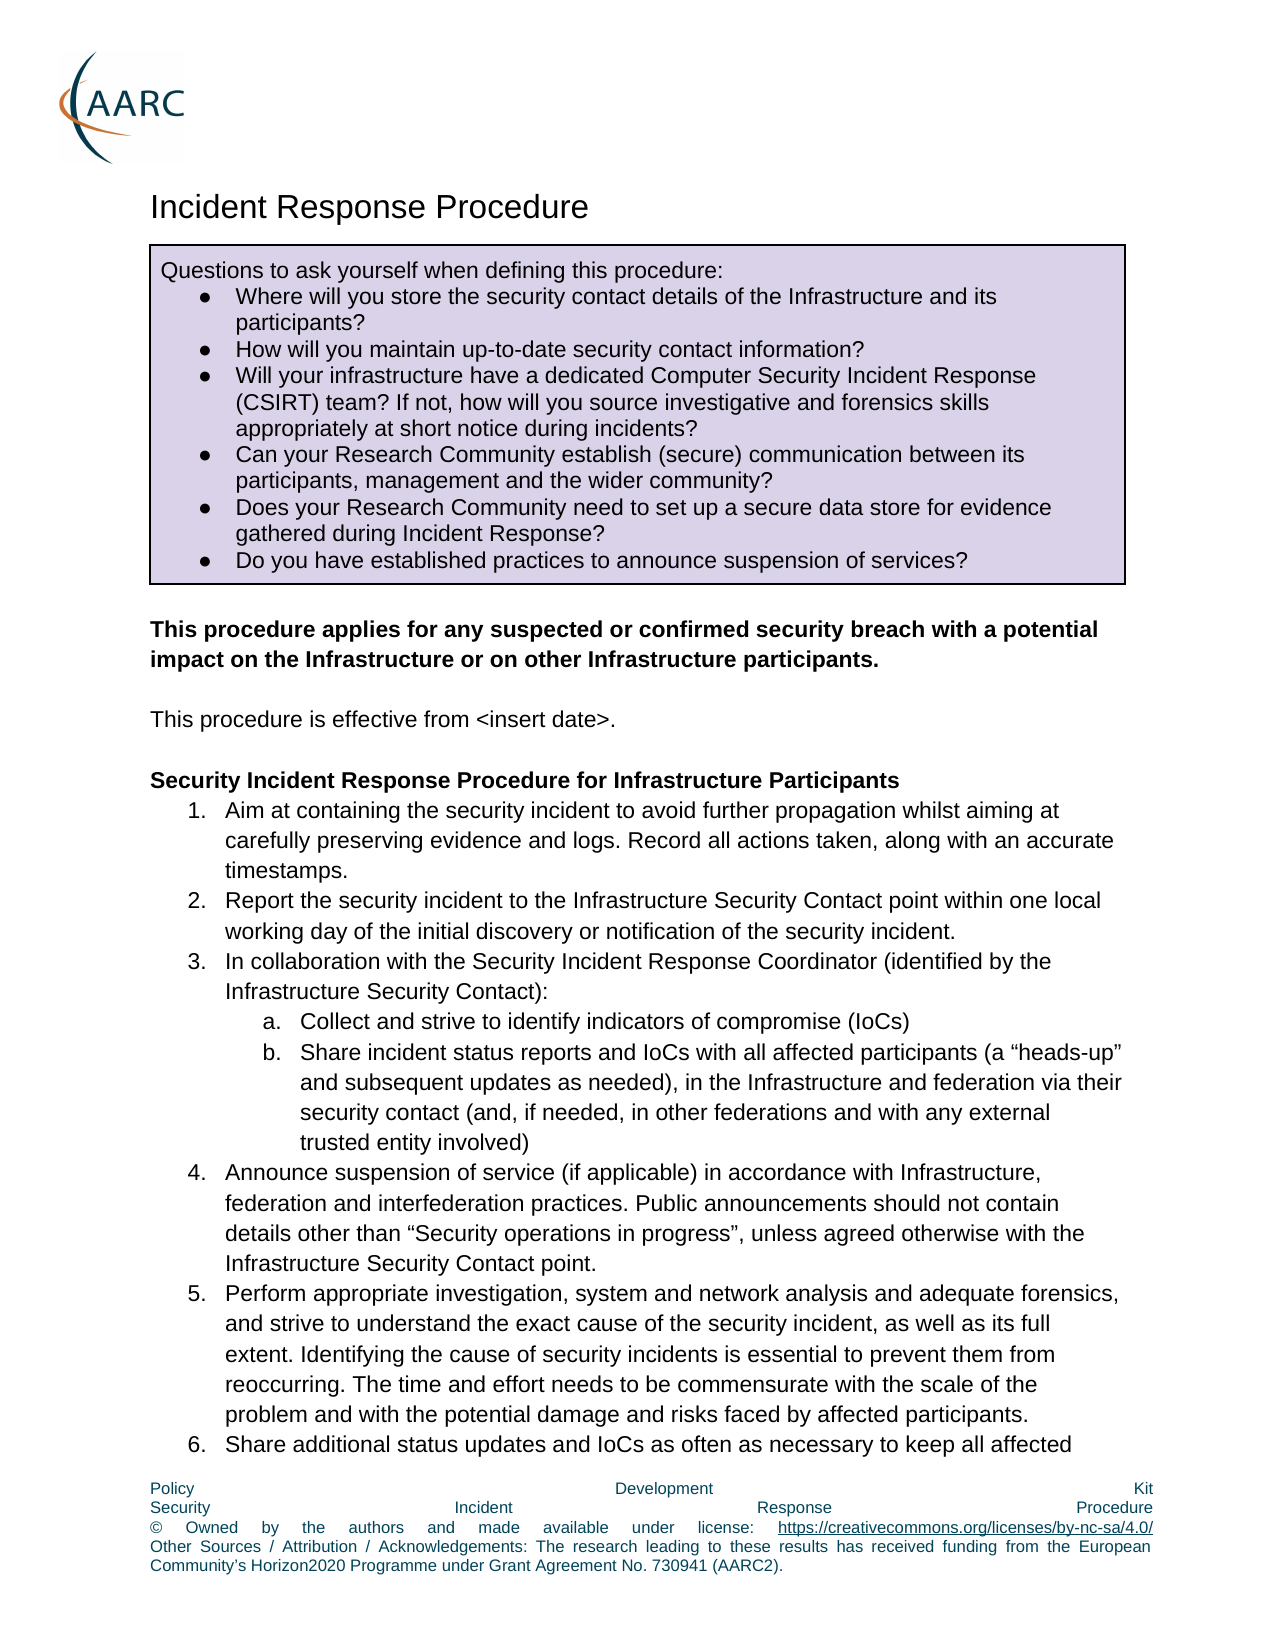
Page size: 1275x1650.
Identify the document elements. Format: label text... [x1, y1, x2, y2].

picture [451, 1540, 457, 1552]
picture [1081, 1524, 1087, 1533]
picture [942, 1524, 948, 1533]
list Share incident status reports and IoCs with all affected participants (a “heads-up” and subsequent updates as needed), in the Infrastructure and federation via their security contact (and, if needed, in other federations and with any external trusted entity involved) [262, 1038, 1125, 1156]
picture [59, 51, 184, 164]
picture [547, 1540, 553, 1552]
picture [167, 93, 184, 114]
text Security Incident Response Procedure for Infrastructure Participants [150, 767, 1125, 793]
picture [500, 1504, 506, 1513]
list In collaboration with the Security Incident Response Coordinator (identified by the Infrastructure Security Contact): [187, 948, 1125, 1004]
table_header Questions to ask yourself when defining this procedure: Where will you store the security contact details of the Infrastructure and its participants? How will you maintain up-to-date security contact information? Will your infrastructure have a dedicated Computer Security Incident Response (CSIRT) team? If not, how will you source investigative and forensics skills appropriately at short notice during incidents? Can your Research Community establish (secure) communication between its participants, management and the wider community? Does your Research Community need to set up a secure data store for evidence gathered during Incident Response? Do you have established practices to announce suspension of services? [151, 246, 1124, 583]
list Report the security incident to the Infrastructure Security Contact point within one local working day of the initial discovery or notification of the security incident. [187, 887, 1125, 944]
text This procedure applies for any suspected or confirmed security breach with a potential impact on the Infrastructure or on other Infrastructure participants. [150, 616, 1125, 672]
picture [452, 1562, 458, 1571]
picture [682, 1543, 688, 1552]
picture [1115, 1543, 1121, 1555]
list Collect and strive to identify indicators of compromise (IoCs) [262, 1008, 1125, 1035]
picture [1121, 1501, 1127, 1513]
picture [150, 1521, 162, 1533]
picture [779, 1521, 785, 1533]
picture [390, 1543, 397, 1549]
list Perform appropriate investigation, system and network analysis and adequate forensics, and strive to understand the exact cause of the security incident, as well as its full extent. Identifying the cause of security incidents is essential to prevent them from reoccurring. The time and effort needs to be commensurate with the scale of the problem and with the potential damage and risks faced by affected participants. [187, 1280, 1125, 1427]
picture [1005, 1540, 1010, 1552]
picture [447, 1521, 453, 1533]
list Aim at containing the security incident to avoid further propagation whilst aiming at carefully preserving evidence and logs. Record all actions taken, along with an accurate timestamps. [187, 797, 1125, 884]
list Announce suspension of service (if applicable) in accordance with Infrastructure, federation and interfederation practices. Public announcements should not contain details other than “Security operations in progress”, unless agreed otherwise with the Infrastructure Security Contact point. [187, 1159, 1125, 1276]
picture [460, 1504, 466, 1513]
picture [349, 1543, 355, 1552]
picture [171, 1504, 178, 1510]
list Share additional status updates and IoCs as often as necessary to keep all affected [187, 1431, 1125, 1458]
picture [604, 1562, 610, 1571]
text This procedure is effective from <insert date>. [150, 706, 1125, 733]
picture [251, 1560, 259, 1571]
subtitle Incident Response Procedure [150, 187, 1125, 226]
picture [1079, 1541, 1088, 1552]
